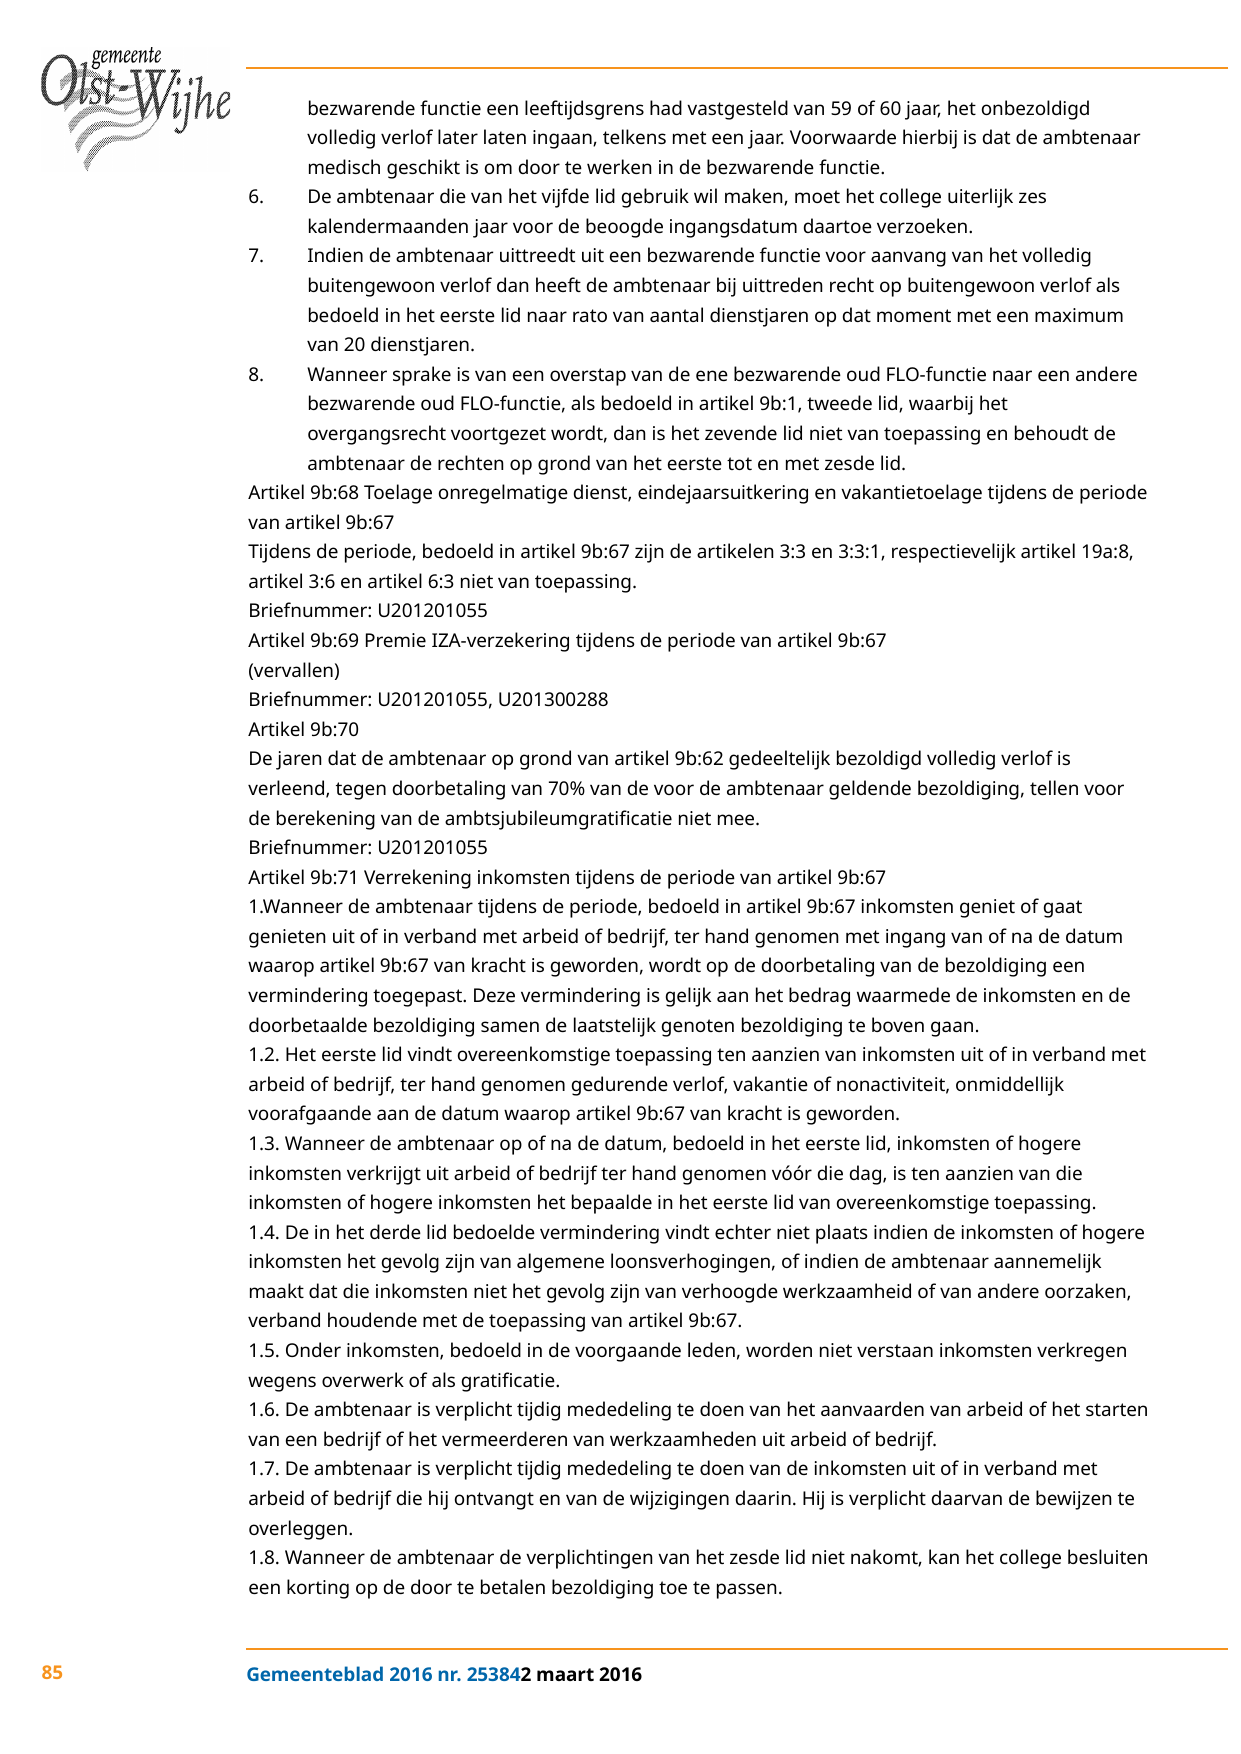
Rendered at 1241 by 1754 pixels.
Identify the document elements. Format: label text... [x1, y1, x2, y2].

text 1.2. Het eerste lid vindt overeenkomstige toepassing ten aanzien van inkomsten uit of in verband met arbeid of bedrijf, ter hand genomen gedurende verlof, vakantie of nonactiviteit, onmiddellijk voorafgaande aan de datum waarop artikel 9b:67 van kracht is geworden. [248, 1041, 1152, 1126]
text 1.6. De ambtenaar is verplicht tijdig mededeling te doen van het aanvaarden van arbeid of het starten van een bedrijf of het vermeerderen van werkzaamheden uit arbeid of bedrijf. [248, 1396, 1152, 1452]
text Tijdens de periode, bedoeld in artikel 9b:67 zijn de artikelen 3:3 en 3:3:1, respectievelijk artikel 19a:8, artikel 3:6 en artikel 6:3 niet van toepassing. [248, 538, 1152, 594]
picture [41, 47, 231, 172]
text 1.8. Wanneer de ambtenaar de verplichtingen van het zesde lid niet nakomt, kan het college besluiten een korting op de door te betalen bezoldiging toe te passen. [248, 1544, 1152, 1600]
list bezwarende functie een leeftijdsgrens had vastgesteld van 59 of 60 jaar, het onbezoldigd volledig verlof later laten ingaan, telkens met een jaar. Voorwaarde hierbij is dat de ambtenaar medisch geschikt is om door te werken in de bezwarende functie. [248, 95, 1152, 180]
list De ambtenaar die van het vijfde lid gebruik wil maken, moet het college uiterlijk zes kalendermaanden jaar voor de beoogde ingangsdatum daartoe verzoeken. [248, 183, 1152, 239]
text 1.Wanneer de ambtenaar tijdens de periode, bedoeld in artikel 9b:67 inkomsten geniet of gaat genieten uit of in verband met arbeid of bedrijf, ter hand genomen met ingang van of na de datum waarop artikel 9b:67 van kracht is geworden, wordt op de doorbetaling van de bezoldiging een vermindering toegepast. Deze vermindering is gelijk aan het bedrag waarmede de inkomsten en de doorbetaalde bezoldiging samen de laatstelijk genoten bezoldiging te boven gaan. [248, 893, 1152, 1038]
text Briefnummer: U201201055 [248, 834, 1152, 860]
text Artikel 9b:70 [248, 716, 1152, 742]
text De jaren dat de ambtenaar op grond van artikel 9b:62 gedeeltelijk bezoldigd volledig verlof is verleend, tegen doorbetaling van 70% van de voor de ambtenaar geldende bezoldiging, tellen voor de berekening van de ambtsjubileumgratificatie niet mee. [248, 746, 1152, 831]
list Wanneer sprake is van een overstap van de ene bezwarende oud FLO-functie naar een andere bezwarende oud FLO-functie, als bedoeld in artikel 9b:1, tweede lid, waarbij het overgangsrecht voortgezet wordt, dan is het zevende lid niet van toepassing en behoudt de ambtenaar de rechten op grond van het eerste tot en met zesde lid. [248, 361, 1152, 476]
text 1.7. De ambtenaar is verplicht tijdig mededeling te doen van de inkomsten uit of in verband met arbeid of bedrijf die hij ontvangt en van de wijzigingen daarin. Hij is verplicht daarvan de bewijzen te overleggen. [248, 1456, 1152, 1541]
text Briefnummer: U201201055, U201300288 [248, 686, 1152, 712]
list Indien de ambtenaar uittreedt uit een bezwarende functie voor aanvang van het volledig buitengewoon verlof dan heeft de ambtenaar bij uittreden recht op buitengewoon verlof als bedoeld in het eerste lid naar rato van aantal dienstjaren op dat moment met een maximum van 20 dienstjaren. [248, 243, 1152, 357]
text 1.4. De in het derde lid bedoelde vermindering vindt echter niet plaats indien de inkomsten of hogere inkomsten het gevolg zijn van algemene loonsverhogingen, of indien de ambtenaar aannemelijk maakt dat die inkomsten niet het gevolg zijn van verhoogde werkzaamheid of van andere oorzaken, verband houdende met de toepassing van artikel 9b:67. [248, 1219, 1152, 1333]
text Artikel 9b:68 Toelage onregelmatige dienst, eindejaarsuitkering en vakantietoelage tijdens de periode van artikel 9b:67 [248, 479, 1152, 535]
text Artikel 9b:69 Premie IZA-verzekering tijdens de periode van artikel 9b:67 [248, 627, 1152, 653]
text Briefnummer: U201201055 [248, 598, 1152, 623]
text Artikel 9b:71 Verrekening inkomsten tijdens de periode van artikel 9b:67 [248, 864, 1152, 890]
text 1.3. Wanneer de ambtenaar op of na de datum, bedoeld in het eerste lid, inkomsten of hogere inkomsten verkrijgt uit arbeid of bedrijf ter hand genomen vóór die dag, is ten aanzien van die inkomsten of hogere inkomsten het bepaalde in het eerste lid van overeenkomstige toepassing. [248, 1130, 1152, 1215]
text (vervallen) [248, 657, 1152, 683]
text 1.5. Onder inkomsten, bedoeld in de voorgaande leden, worden niet verstaan inkomsten verkregen wegens overwerk of als gratificatie. [248, 1337, 1152, 1393]
